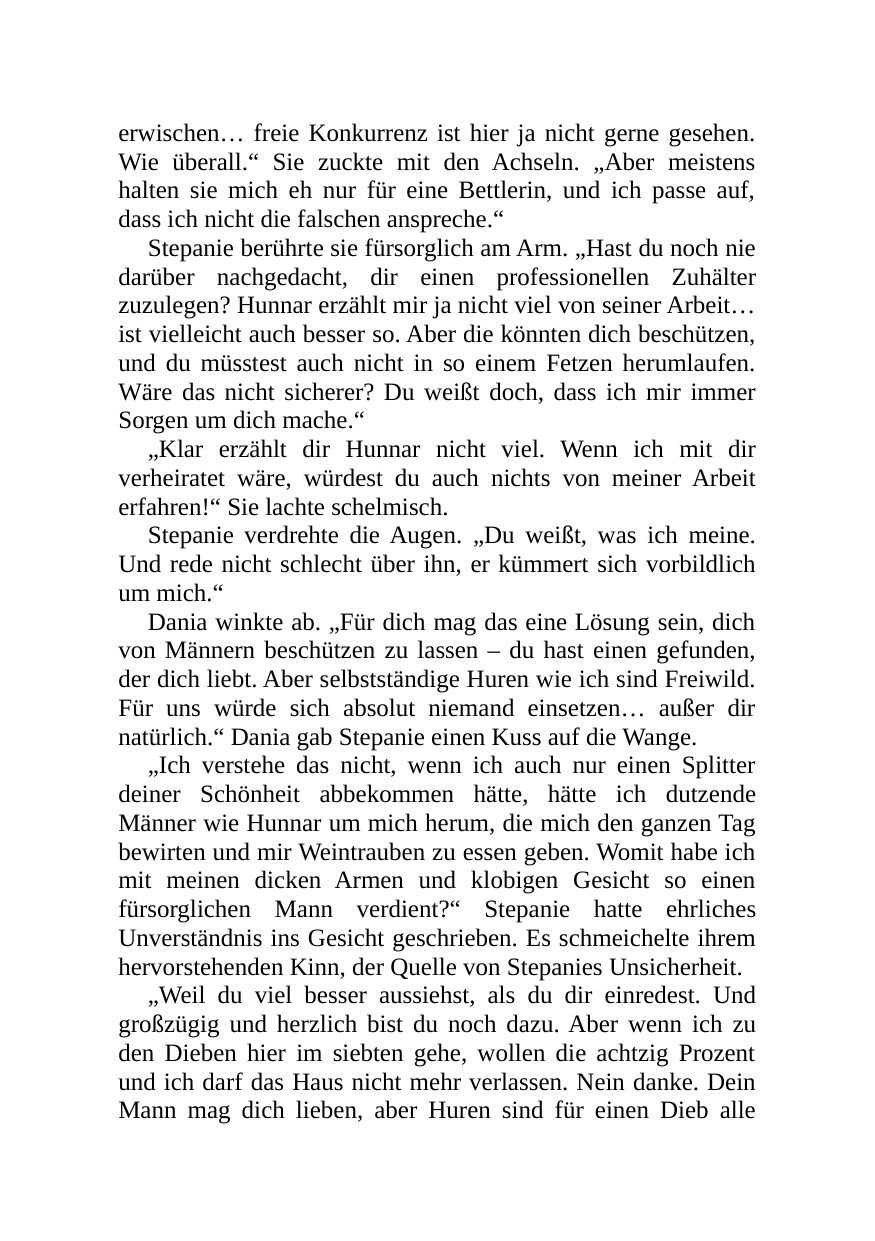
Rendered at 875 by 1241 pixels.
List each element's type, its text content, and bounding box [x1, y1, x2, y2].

text erwischen… freie Konkurrenz ist hier ja nicht gerne gesehen. Wie überall.“ Sie zuckte mit den Achseln. „Aber meistens halten sie mich eh nur für eine Bettlerin, und ich passe auf, dass ich nicht die falschen anspreche.“ [118, 118, 756, 233]
text „Klar erzählt dir Hunnar nicht viel. Wenn ich mit dir verheiratet wäre, würdest du auch nichts von meiner Arbeit erfahren!“ Sie lachte schelmisch. [118, 434, 756, 521]
text Stepanie verdrehte die Augen. „Du weißt, was ich meine. Und rede nicht schlecht über ihn, er kümmert sich vorbildlich um mich.“ [118, 521, 756, 607]
text Stepanie berührte sie fürsorglich am Arm. „Hast du noch nie darüber nachgedacht, dir einen professionellen Zuhälter zuzulegen? Hunnar erzählt mir ja nicht viel von seiner Arbeit… ist vielleicht auch besser so. Aber die könnten dich beschützen, und du müsstest auch nicht in so einem Fetzen herumlaufen. Wäre das nicht sicherer? Du weißt doch, dass ich mir immer Sorgen um dich mache.“ [118, 233, 756, 434]
text Dania winkte ab. „Für dich mag das eine Lösung sein, dich von Männern beschützen zu lassen – du hast einen gefunden, der dich liebt. Aber selbstständige Huren wie ich sind Freiwild. Für uns würde sich absolut niemand einsetzen… außer dir natürlich.“ Dania gab Stepanie einen Kuss auf die Wange. [118, 607, 756, 751]
text „Ich verstehe das nicht, wenn ich auch nur einen Splitter deiner Schönheit abbekommen hätte, hätte ich dutzende Männer wie Hunnar um mich herum, die mich den ganzen Tag bewirten und mir Weintrauben zu essen geben. Womit habe ich mit meinen dicken Armen und klobigen Gesicht so einen fürsorglichen Mann verdient?“ Stepanie hatte ehrliches Unverständnis ins Gesicht geschrieben. Es schmeichelte ihrem hervorstehenden Kinn, der Quelle von Stepanies Unsicherheit. [118, 751, 756, 981]
text „Weil du viel besser aussiehst, als du dir einredest. Und großzügig und herzlich bist du noch dazu. Aber wenn ich zu den Dieben hier im siebten gehe, wollen die achtzig Prozent und ich darf das Haus nicht mehr verlassen. Nein danke. Dein Mann mag dich lieben, aber Huren sind für einen Dieb alle [118, 981, 756, 1124]
